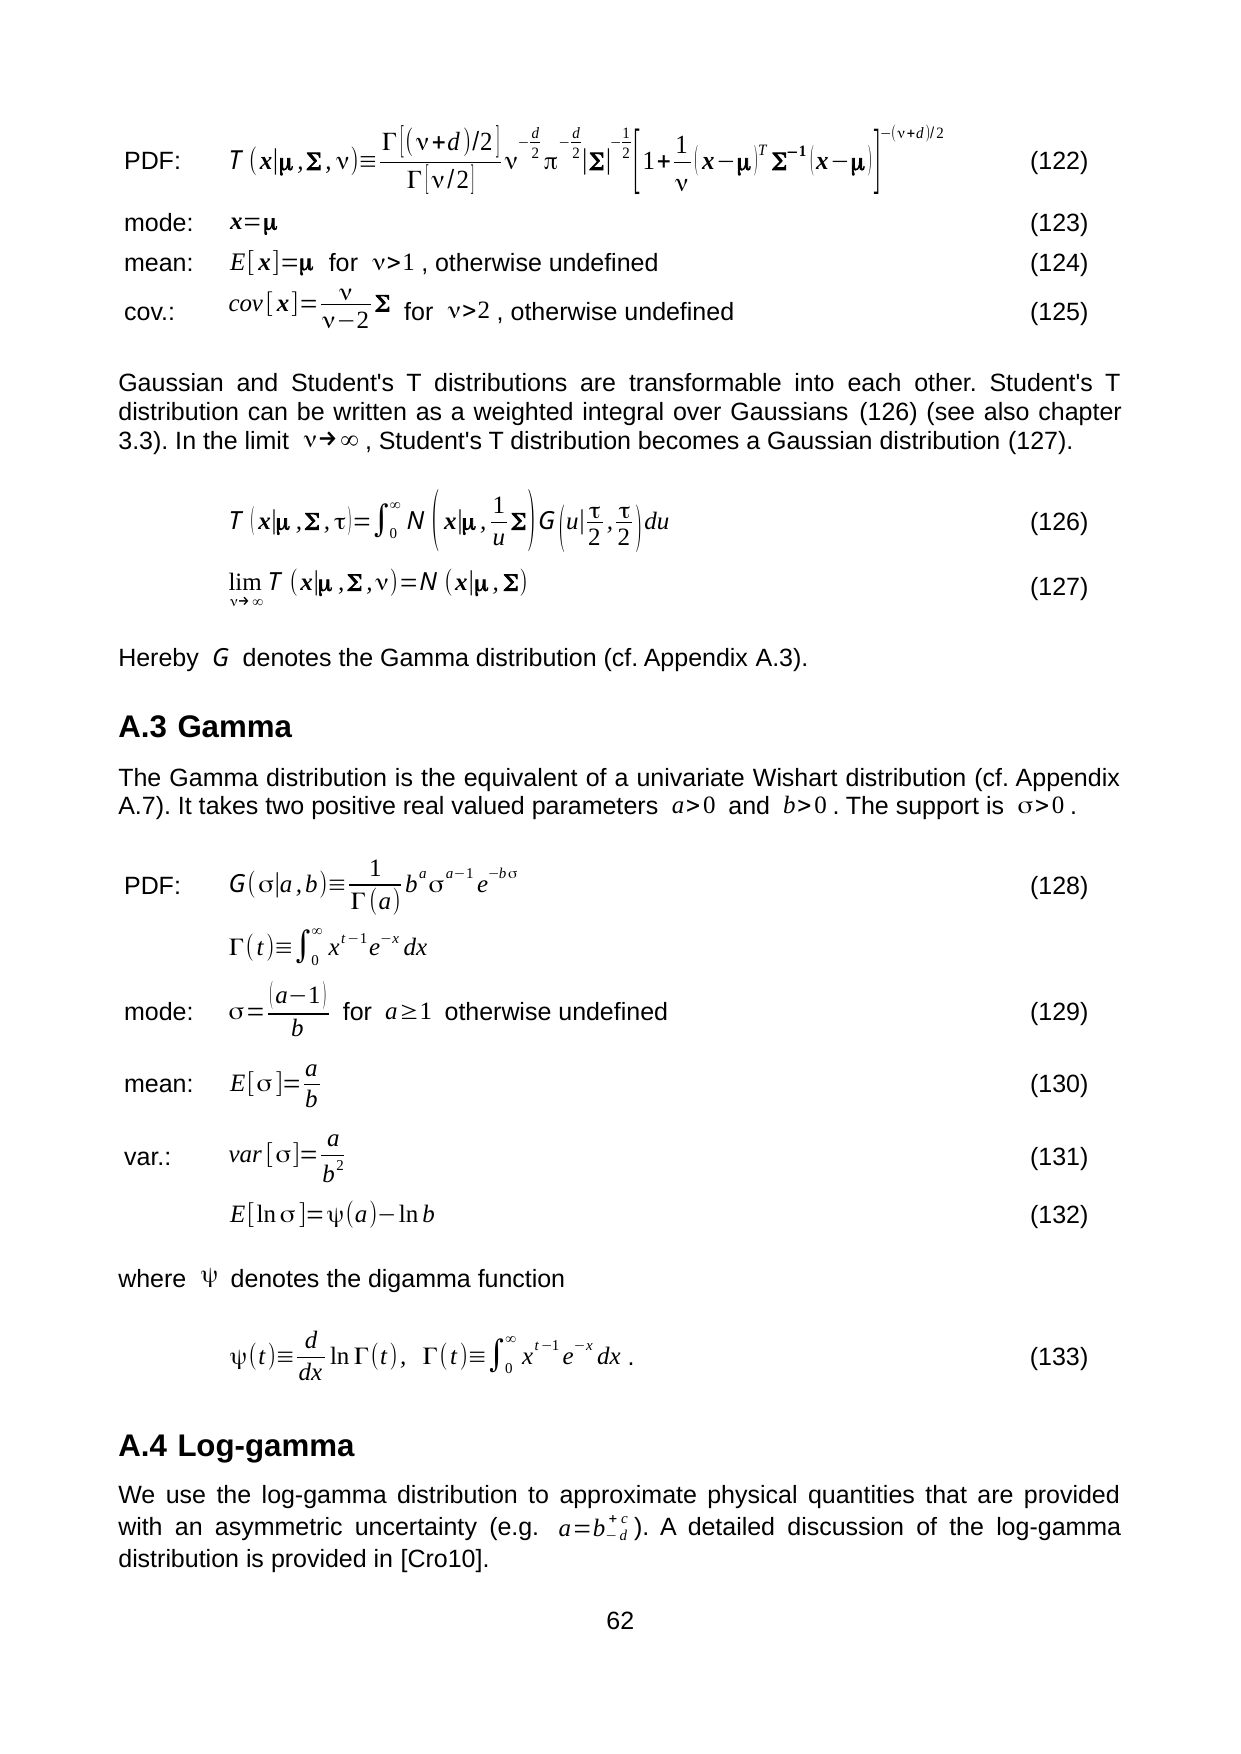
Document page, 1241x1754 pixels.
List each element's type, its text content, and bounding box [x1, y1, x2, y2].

table_cell mean: [118, 242, 217, 282]
table_cell (129) [1024, 975, 1123, 1048]
table_cell mode: [118, 202, 217, 242]
table_header [217, 849, 1024, 922]
title Gamma [118, 708, 1122, 744]
table_cell var.: [118, 1119, 217, 1193]
table_cell [118, 1193, 217, 1235]
table_cell (123) [1024, 202, 1123, 242]
text We use the log-gamma distribution to approximate physical quantities that are provided with an asymmetric uncertainty (e.g. ). A detailed discussion of the log-gamma distribution is provided in [Cro10]. [118, 1481, 1122, 1573]
table_cell (125) [1024, 282, 1123, 339]
title Log-gamma [118, 1427, 1122, 1462]
table_cell [1024, 922, 1123, 975]
table_header (128) [1024, 849, 1123, 922]
table_cell [217, 202, 1024, 242]
table_cell [217, 1049, 1024, 1119]
table_header (127) [1024, 560, 1123, 613]
table_header (126) [1024, 483, 1123, 560]
table_cell mean: [118, 1049, 217, 1119]
text where denotes the digamma function [118, 1264, 1122, 1292]
table_cell for , otherwise undefined [217, 282, 1024, 339]
table_cell [217, 1193, 1024, 1235]
table_header (122) [1024, 118, 1123, 202]
table_cell (130) [1024, 1049, 1123, 1119]
text Hereby denotes the Gamma distribution (cf. Appendix A.3). [118, 642, 1122, 674]
table_cell [217, 922, 1024, 975]
table_cell [118, 922, 217, 975]
text Gaussian and Student's T distributions are transformable into each other. Student's T distribution can be written as a weighted integral over Gaussians (126) (see also chapter 3.3). In the limit , Student's T distribution becomes a Gaussian distribution (127). [118, 368, 1122, 454]
table_header [118, 1321, 216, 1392]
table_cell (131) [1024, 1119, 1123, 1193]
text The Gamma distribution is the equivalent of a univariate Wishart distribution (cf. Appendix A.7). It takes two positive real valued parameters and . The support is . [118, 762, 1122, 820]
table_header [217, 118, 1024, 202]
table_header . [216, 1321, 1024, 1392]
table_header PDF: [118, 118, 217, 202]
table_cell for , otherwise undefined [217, 242, 1024, 282]
table_header [217, 560, 1024, 613]
table_cell mode: [118, 975, 217, 1048]
table_header [118, 483, 217, 560]
table_header [217, 483, 1024, 560]
table_header (133) [1024, 1321, 1123, 1392]
table_header PDF: [118, 849, 217, 922]
table_cell (132) [1024, 1193, 1123, 1235]
table_cell [217, 1119, 1024, 1193]
table_header [118, 560, 217, 613]
table_cell cov.: [118, 282, 217, 339]
table_cell (124) [1024, 242, 1123, 282]
table_cell for otherwise undefined [217, 975, 1024, 1048]
